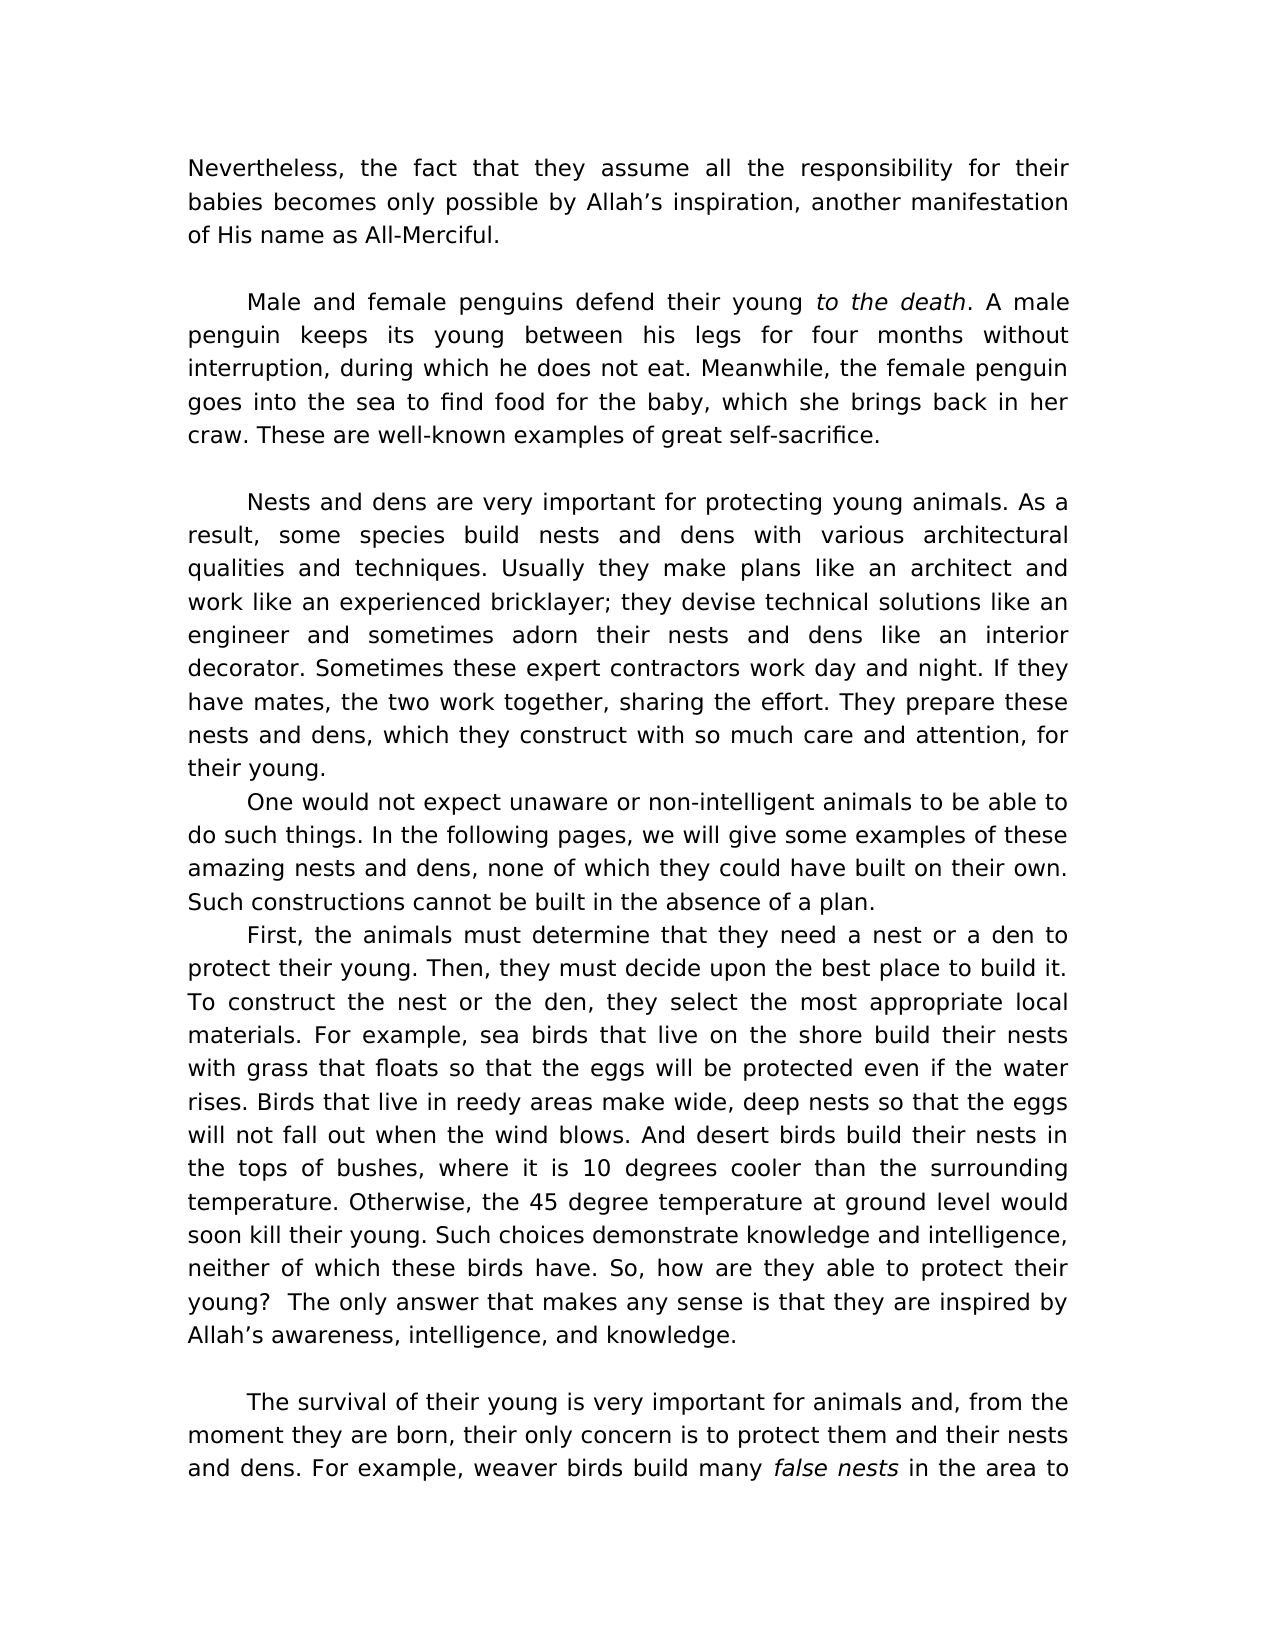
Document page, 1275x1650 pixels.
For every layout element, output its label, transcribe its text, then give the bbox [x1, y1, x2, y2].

text Male and female penguins defend their young to the death. A male penguin keeps its young between his legs for four months without interruption, during which he does not eat. Meanwhile, the female penguin goes into the sea to find food for the baby, which she brings back in her craw. These are well-known examples of great self-sacrifice. [187, 283, 1070, 450]
text The survival of their young is very important for animals and, from the moment they are born, their only concern is to protect them and their nests and dens. For example, weaver birds build many false nests in the area to [187, 1383, 1070, 1483]
text First, the animals must determine that they need a nest or a den to protect their young. Then, they must decide upon the best place to build it. To construct the nest or the den, they select the most appropriate local materials. For example, sea birds that live on the shore build their nests with grass that floats so that the eggs will be protected even if the water rises. Birds that live in reedy areas make wide, deep nests so that the eggs will not fall out when the wind blows. And desert birds build their nests in the tops of bushes, where it is 10 degrees cooler than the surrounding temperature. Otherwise, the 45 degree temperature at ground level would soon kill their young. Such choices demonstrate knowledge and intelligence, neither of which these birds have. So, how are they able to protect their young? The only answer that makes any sense is that they are inspired by Allah’s awareness, intelligence, and knowledge. [187, 917, 1070, 1350]
text Nests and dens are very important for protecting young animals. As a result, some species build nests and dens with various architectural qualities and techniques. Usually they make plans like an architect and work like an experienced bricklayer; they devise technical solutions like an engineer and sometimes adorn their nests and dens like an interior decorator. Sometimes these expert contractors work day and night. If they have mates, the two work together, sharing the effort. They prepare these nests and dens, which they construct with so much care and attention, for their young. [187, 483, 1070, 783]
text One would not expect unaware or non-intelligent animals to be able to do such things. In the following pages, we will give some examples of these amazing nests and dens, none of which they could have built on their own. Such constructions cannot be built in the absence of a plan. [187, 783, 1070, 917]
text Nevertheless, the fact that they assume all the responsibility for their babies becomes only possible by Allah’s inspiration, another manifestation of His name as All-Merciful. [187, 150, 1070, 250]
